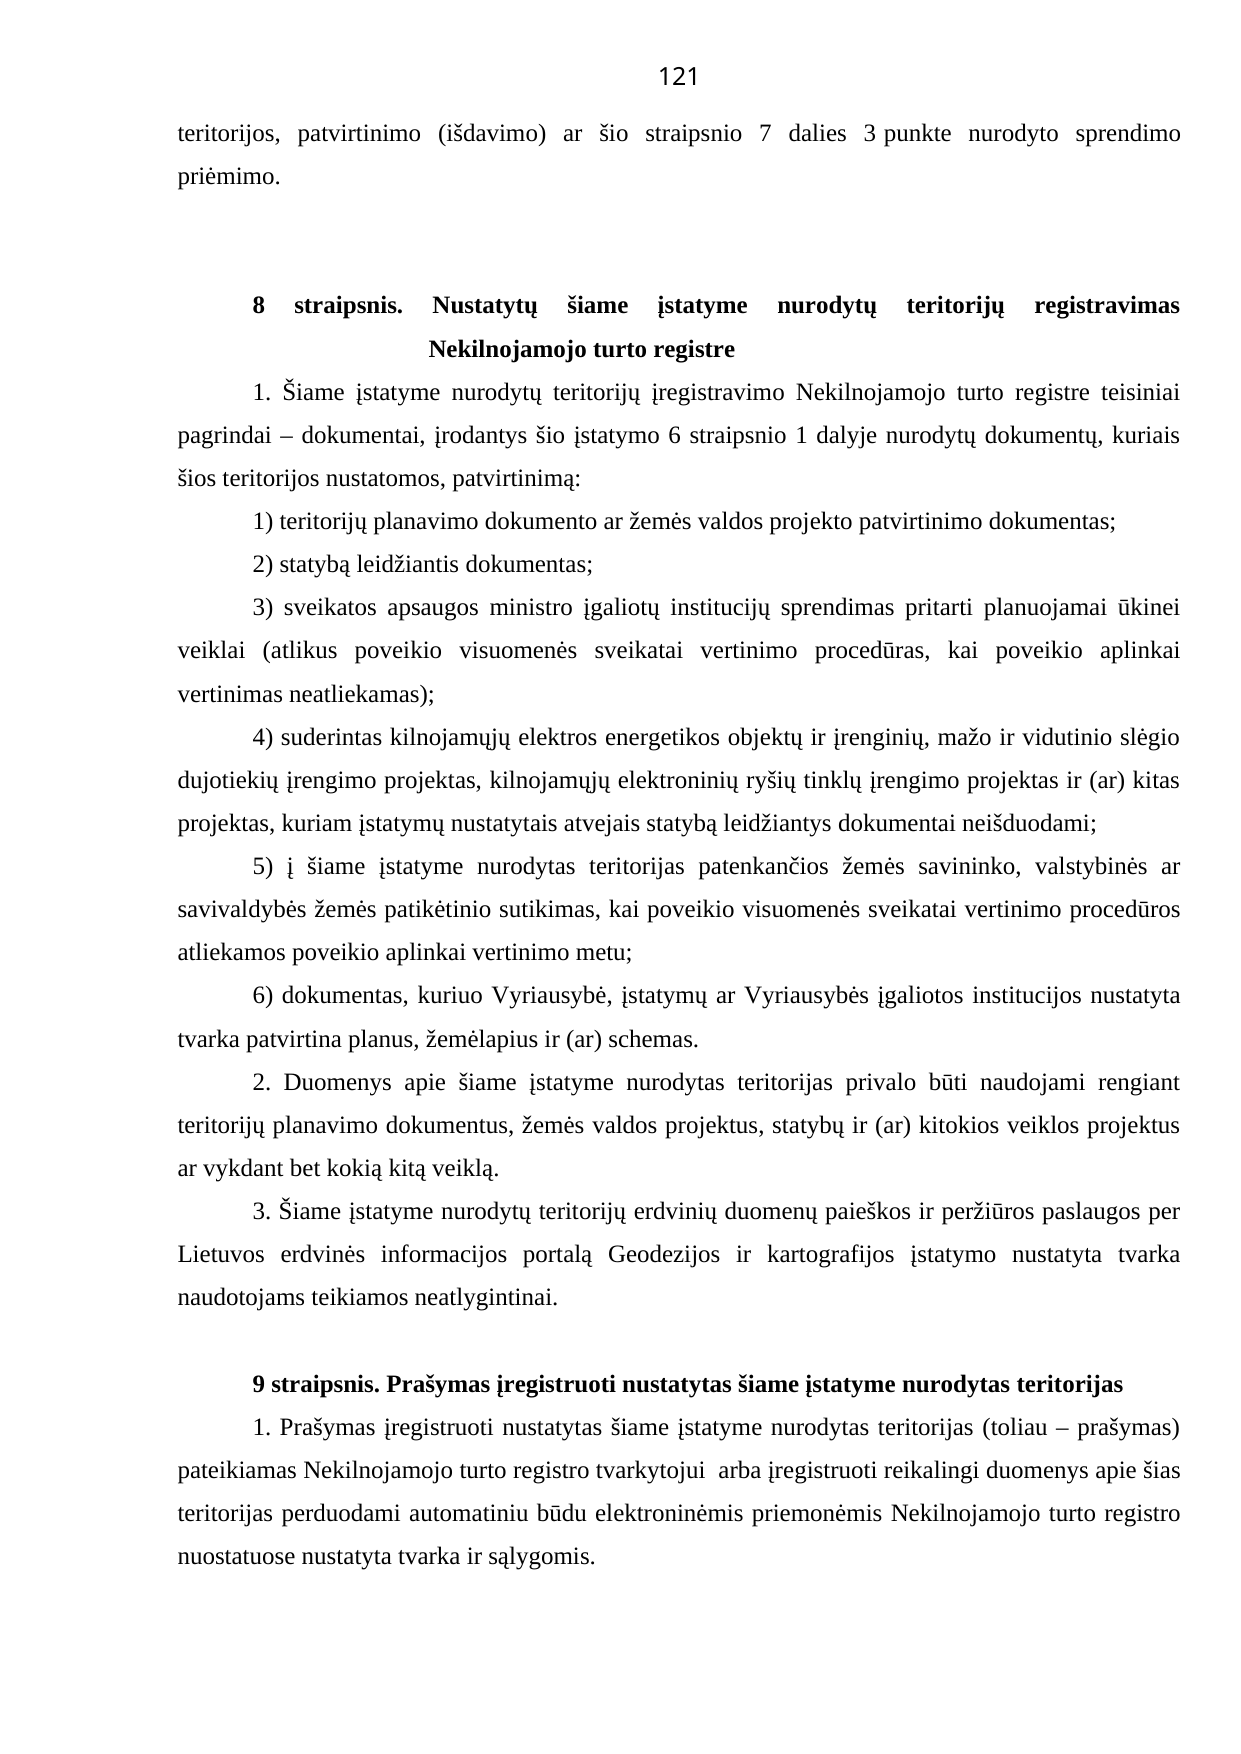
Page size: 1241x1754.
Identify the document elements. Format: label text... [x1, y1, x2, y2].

text 8 straipsnis. Nustatytų šiame įstatyme nurodytų teritorijų registravimas Nekilnojamojo turto registre [252, 291, 1181, 362]
text 2. Duomenys apie šiame įstatyme nurodytas teritorijas privalo būti naudojami rengiant teritorijų planavimo dokumentus, žemės valdos projektus, statybų ir (ar) kitokios veiklos projektus ar vykdant bet kokią kitą veiklą. [177, 1067, 1181, 1182]
text 4) suderintas kilnojamųjų elektros energetikos objektų ir įrenginių, mažo ir vidutinio slėgio dujotiekių įrengimo projektas, kilnojamųjų elektroninių ryšių tinklų įrengimo projektas ir (ar) kitas projektas, kuriam įstatymų nustatytais atvejais statybą leidžiantys dokumentai neišduodami; [177, 722, 1181, 837]
text 6) dokumentas, kuriuo Vyriausybė, įstatymų ar Vyriausybės įgaliotos institucijos nustatyta tvarka patvirtina planus, žemėlapius ir (ar) schemas. [177, 981, 1181, 1052]
text 5) į šiame įstatyme nurodytas teritorijas patenkančios žemės savininko, valstybinės ar savivaldybės žemės patikėtinio sutikimas, kai poveikio visuomenės sveikatai vertinimo procedūros atliekamos poveikio aplinkai vertinimo metu; [177, 851, 1181, 966]
text 1. Prašymas įregistruoti nustatytas šiame įstatyme nurodytas teritorijas (toliau – prašymas) pateikiamas Nekilnojamojo turto registro tvarkytojui arba įregistruoti reikalingi duomenys apie šias teritorijas perduodami automatiniu būdu elektroninėmis priemonėmis Nekilnojamojo turto registro nuostatuose nustatyta tvarka ir sąlygomis. [177, 1412, 1181, 1570]
text 1) teritorijų planavimo dokumento ar žemės valdos projekto patvirtinimo dokumentas; [177, 506, 1181, 535]
text 2) statybą leidžiantis dokumentas; [177, 549, 1181, 578]
text 9 straipsnis. Prašymas įregistruoti nustatytas šiame įstatyme nurodytas teritorijas [177, 1369, 1181, 1397]
text 1. Šiame įstatyme nurodytų teritorijų įregistravimo Nekilnojamojo turto registre teisiniai pagrindai – dokumentai, įrodantys šio įstatymo 6 straipsnio 1 dalyje nurodytų dokumentų, kuriais šios teritorijos nustatomos, patvirtinimą: [177, 377, 1181, 492]
text 3. Šiame įstatyme nurodytų teritorijų erdvinių duomenų paieškos ir peržiūros paslaugos per Lietuvos erdvinės informacijos portalą Geodezijos ir kartografijos įstatymo nustatyta tvarka naudotojams teikiamos neatlygintinai. [177, 1196, 1181, 1311]
text 3) sveikatos apsaugos ministro įgaliotų institucijų sprendimas pritarti planuojamai ūkinei veiklai (atlikus poveikio visuomenės sveikatai vertinimo procedūras, kai poveikio aplinkai vertinimas neatliekamas); [177, 592, 1181, 707]
text teritorijos, patvirtinimo (išdavimo) ar šio straipsnio 7 dalies 3 punkte nurodyto sprendimo priėmimo. [177, 118, 1181, 190]
